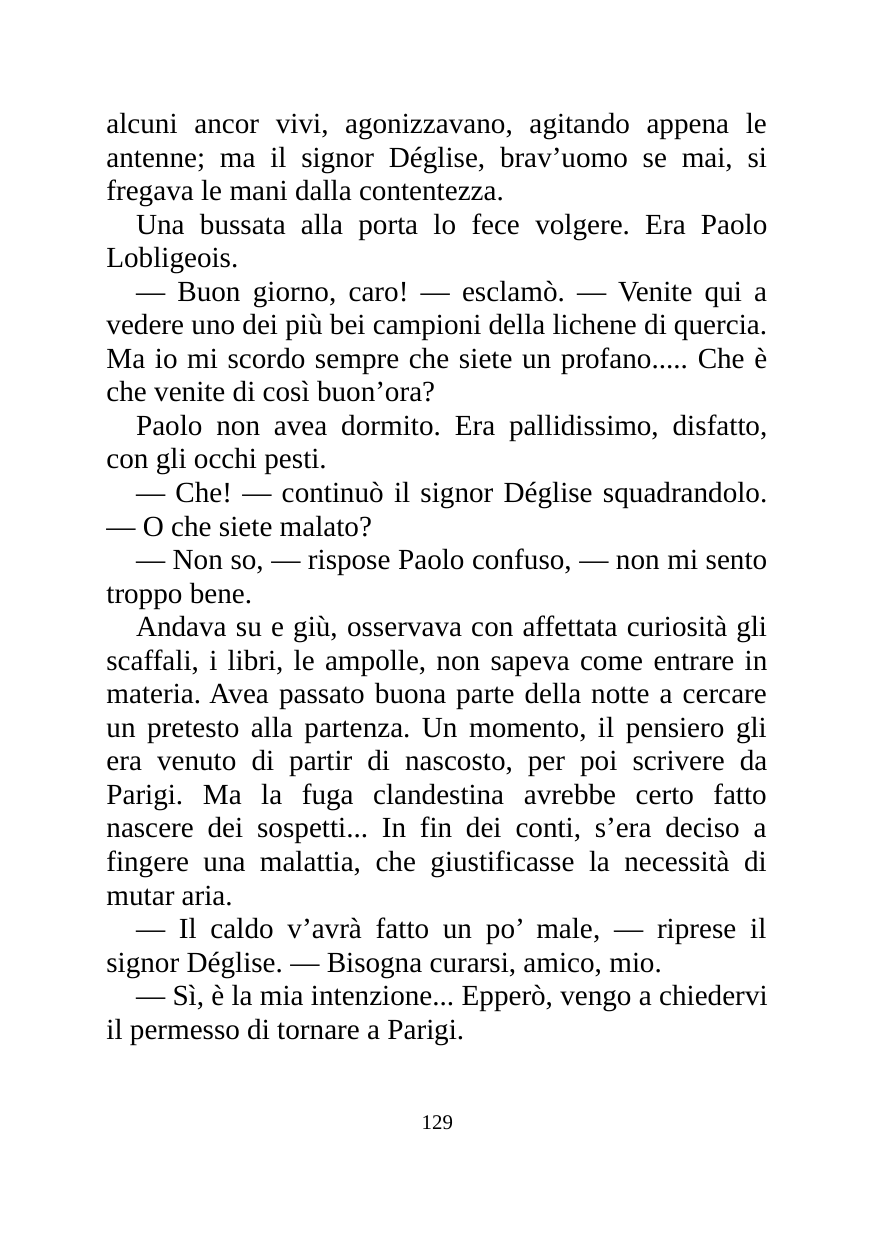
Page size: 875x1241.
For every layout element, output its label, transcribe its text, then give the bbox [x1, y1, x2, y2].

text Paolo non avea dormito. Era pallidissimo, disfatto, con gli occhi pesti. [106, 408, 768, 475]
text — Non so, — rispose Paolo confuso, — non mi sento troppo bene. [106, 542, 768, 609]
text — Sì, è la mia intenzione... Epperò, vengo a chiedervi il permesso di tornare a Parigi. [106, 978, 768, 1045]
text — Il caldo v’avrà fatto un po’ male, — riprese il signor Déglise. — Bisogna curarsi, amico, mio. [106, 911, 768, 978]
text Andava su e giù, osservava con affettata curiosità gli scaffali, i libri, le ampolle, non sapeva come entrare in materia. Avea passato buona parte della notte a cercare un pretesto alla partenza. Un momento, il pensiero gli era venuto di partir di nascosto, per poi scrivere da Parigi. Ma la fuga clandestina avrebbe certo fatto nascere dei sospetti... In fin dei conti, s’era deciso a fingere una malattia, che giustificasse la necessità di mutar aria. [106, 609, 768, 911]
text — Che! — continuò il signor Déglise squadrandolo. — O che siete malato? [106, 475, 768, 542]
text — Buon giorno, caro! — esclamò. — Venite qui a vedere uno dei più bei campioni della lichene di quercia. Ma io mi scordo sempre che siete un profano..... Che è che venite di così buon’ora? [106, 274, 768, 408]
text Una bussata alla porta lo fece volgere. Era Paolo Lobligeois. [106, 207, 768, 274]
text alcuni ancor vivi, agonizzavano, agitando appena le antenne; ma il signor Déglise, brav’uomo se mai, si fregava le mani dalla contentezza. [106, 106, 768, 207]
